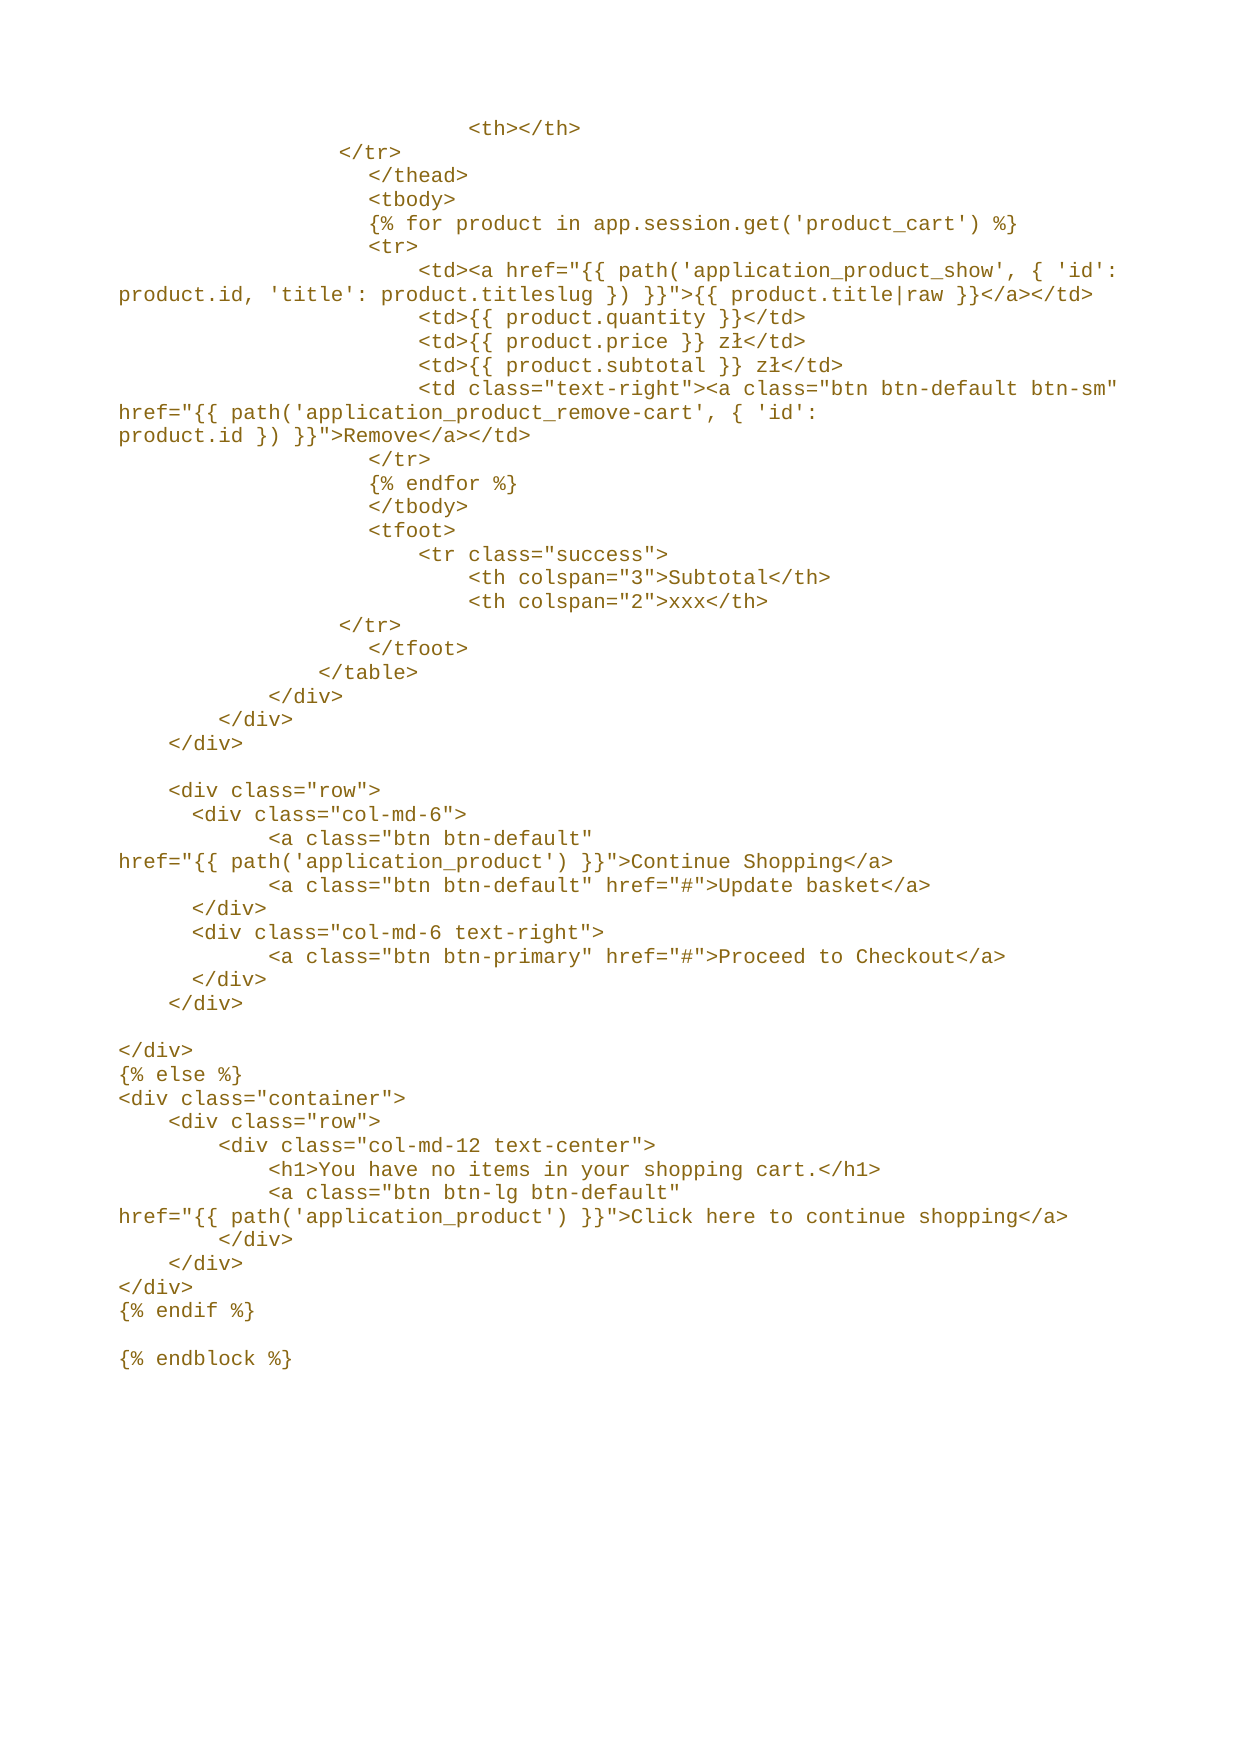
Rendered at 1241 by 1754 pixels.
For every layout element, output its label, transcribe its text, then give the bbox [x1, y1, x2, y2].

text <div class="row"> [118, 1111, 1122, 1135]
text {% endblock %} [118, 1348, 1122, 1371]
text <td class="text-right"><a class="btn btn-default btn-sm" href="{{ path('application_product_remove-cart', { 'id': product.id }) }}">Remove</a></td> [118, 378, 1122, 449]
text </tr> [118, 449, 1122, 473]
text <td>{{ product.quantity }}</td> [118, 307, 1122, 331]
text <td>{{ product.subtotal }} zł</td> [118, 354, 1122, 378]
text <div class="col-md-6"> [118, 804, 1122, 827]
text <div class="col-md-6 text-right"> [118, 922, 1122, 946]
text </div> [118, 1229, 1122, 1253]
text </div> [118, 1253, 1122, 1277]
text {% endfor %} [118, 473, 1122, 496]
text <a class="btn btn-default" href="#">Update basket</a> [118, 875, 1122, 898]
text <div class="row"> [118, 780, 1122, 804]
text <td><a href="{{ path('application_product_show', { 'id': product.id, 'title': product.titleslug }) }}">{{ product.title|raw }}</a></td> [118, 260, 1122, 307]
text <h1>You have no items in your shopping cart.</h1> [118, 1158, 1122, 1182]
text </div> [118, 898, 1122, 922]
text <td>{{ product.price }} zł</td> [118, 331, 1122, 354]
text </div> [118, 1277, 1122, 1300]
text <tr> [118, 236, 1122, 260]
text <tfoot> [118, 520, 1122, 544]
text </tfoot> [118, 638, 1122, 662]
text {% else %} [118, 1064, 1122, 1088]
text </tr> [118, 615, 1122, 638]
text <th></th> [118, 118, 1122, 142]
text </div> [118, 733, 1122, 757]
text <a class="btn btn-primary" href="#">Proceed to Checkout</a> [118, 946, 1122, 969]
text </div> [118, 969, 1122, 993]
text <tbody> [118, 189, 1122, 213]
text </table> [118, 662, 1122, 686]
text {% endif %} [118, 1300, 1122, 1324]
text <a class="btn btn-lg btn-default" href="{{ path('application_product') }}">Click here to continue shopping</a> [118, 1182, 1122, 1229]
text <div class="col-md-12 text-center"> [118, 1135, 1122, 1158]
text <th colspan="2">xxx</th> [118, 591, 1122, 615]
text <th colspan="3">Subtotal</th> [118, 567, 1122, 591]
text {% for product in app.session.get('product_cart') %} [118, 213, 1122, 236]
text <a class="btn btn-default" href="{{ path('application_product') }}">Continue Shopping</a> [118, 827, 1122, 875]
text </div> [118, 993, 1122, 1017]
text </tr> [118, 142, 1122, 165]
text <tr class="success"> [118, 544, 1122, 567]
text </thead> [118, 165, 1122, 189]
text </div> [118, 1040, 1122, 1064]
text </tbody> [118, 496, 1122, 520]
text </div> [118, 686, 1122, 709]
text <div class="container"> [118, 1088, 1122, 1111]
text </div> [118, 709, 1122, 733]
